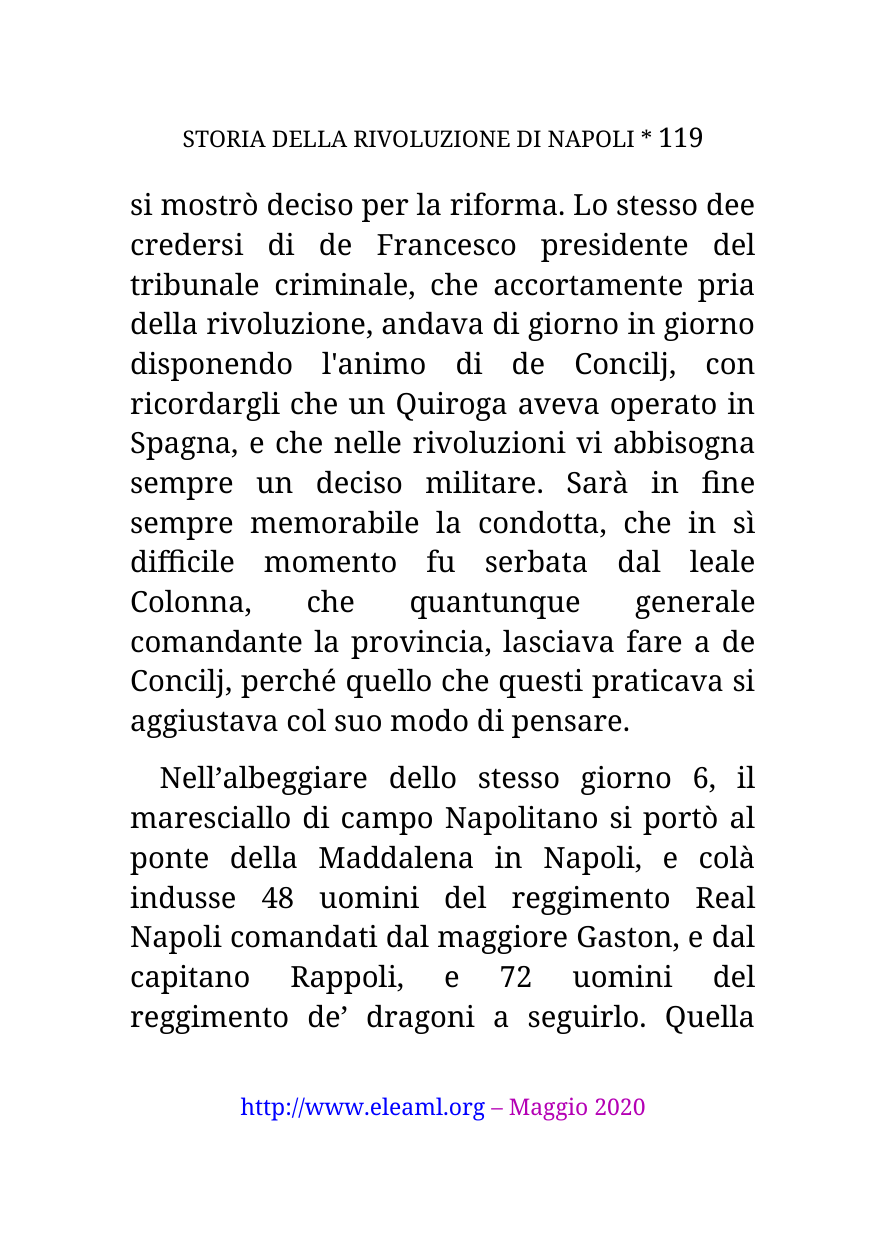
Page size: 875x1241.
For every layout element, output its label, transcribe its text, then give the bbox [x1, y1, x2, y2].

text Nell’albeggiare dello stesso giorno 6, il maresciallo di campo Napolitano si portò al ponte della Maddalena in Napoli, e colà indusse 48 uomini del reggimento Real Napoli comandati dal maggiore Gaston, e dal capitano Rappoli, e 72 uomini del reggimento de’ dragoni a seguirlo. Quella [130, 758, 756, 1036]
text si mostrò deciso per la riforma. Lo stesso dee credersi di de Francesco presidente del tribunale criminale, che accortamente pria della rivoluzione, andava di giorno in giorno disponendo l'animo di de Concilj, con ricordargli che un Quiroga aveva operato in Spagna, e che nelle rivoluzioni vi abbisogna sempre un deciso militare. Sarà in fine sempre memorabile la condotta, che in sì difficile momento fu serbata dal leale Colonna, che quantunque generale comandante la provincia, lasciava fare a de Concilj, perché quello che questi praticava si aggiustava col suo modo di pensare. [130, 184, 756, 740]
